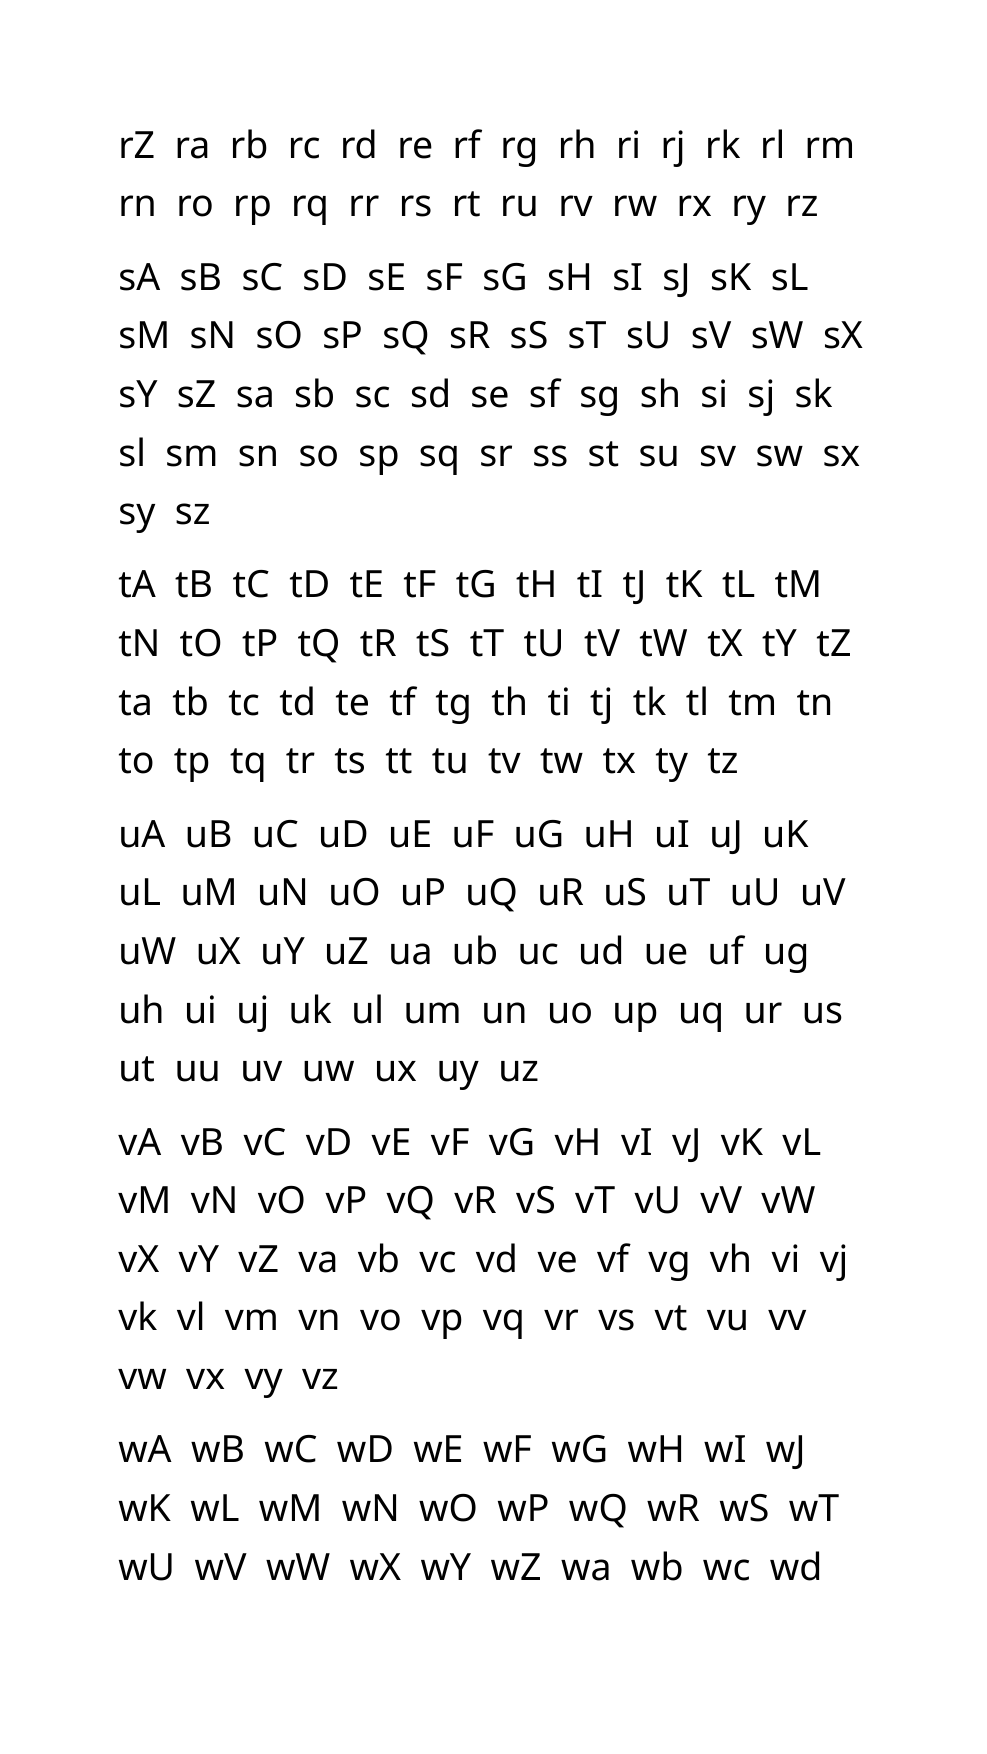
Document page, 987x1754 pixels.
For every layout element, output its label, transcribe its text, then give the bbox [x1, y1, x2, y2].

text tA tB tC tD tE tF tG tH tI tJ tK tL tM tN tO tP tQ tR tS tT tU tV tW tX tY tZ ta tb tc td te tf tg th ti tj tk tl tm tn to tp tq tr ts tt tu tv tw tx ty tz [118, 558, 868, 785]
text sA sB sC sD sE sF sG sH sI sJ sK sL sM sN sO sP sQ sR sS sT sU sV sW sX sY sZ sa sb sc sd se sf sg sh si sj sk sl sm sn so sp sq sr ss st su sv sw sx sy sz [118, 250, 868, 536]
text rZ ra rb rc rd re rf rg rh ri rj rk rl rm rn ro rp rq rr rs rt ru rv rw rx ry rz [118, 118, 868, 228]
text wA wB wC wD wE wF wG wH wI wJ wK wL wM wN wO wP wQ wR wS wT wU wV wW wX wY wZ wa wb wc wd [118, 1423, 868, 1591]
text vA vB vC vD vE vF vG vH vI vJ vK vL vM vN vO vP vQ vR vS vT vU vV vW vX vY vZ va vb vc vd ve vf vg vh vi vj vk vl vm vn vo vp vq vr vs vt vu vv vw vx vy vz [118, 1115, 868, 1400]
text uA uB uC uD uE uF uG uH uI uJ uK uL uM uN uO uP uQ uR uS uT uU uV uW uX uY uZ ua ub uc ud ue uf ug uh ui uj uk ul um un uo up uq ur us ut uu uv uw ux uy uz [118, 807, 868, 1093]
